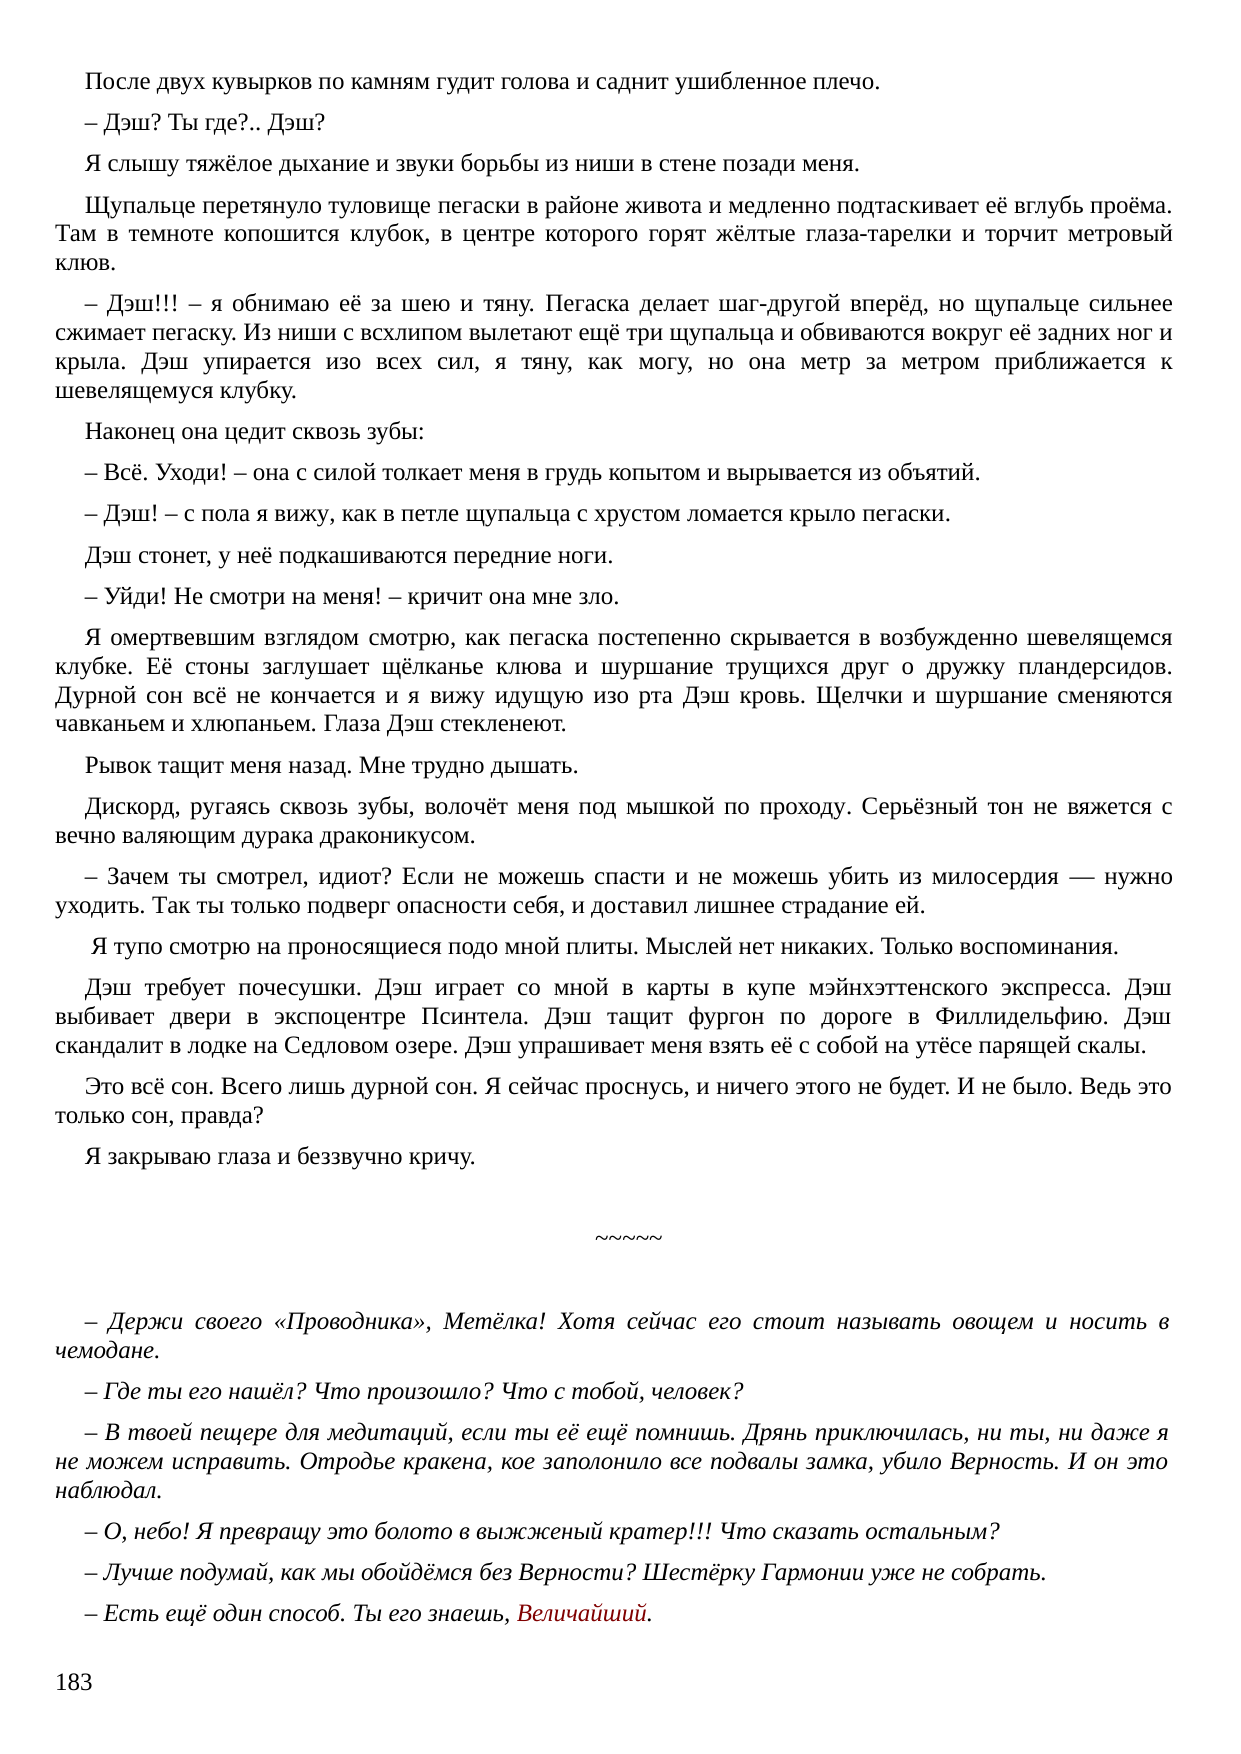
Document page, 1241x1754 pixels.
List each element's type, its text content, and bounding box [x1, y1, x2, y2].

text Это всё сон. Всего лишь дурной сон. Я сейчас проснусь, и ничего этого не будет. И не было. Ведь это только сон, правда? [55, 1071, 1173, 1128]
text После двух кувырков по камням гудит голова и саднит ушибленное плечо. [55, 66, 1173, 95]
text Щупальце перетянуло туловище пегаски в районе живота и медленно подтаскивает её вглубь проёма. Там в темноте копошится клубок, в центре которого горят жёлтые глаза-тарелки и торчит метровый клюв. [55, 190, 1173, 276]
text Дискорд, ругаясь сквозь зубы, волочёт меня под мышкой по проходу. Серьёзный тон не вяжется с вечно валяющим дурака драконикусом. [55, 791, 1173, 848]
text – Где ты его нашёл? Что произошло? Что с тобой, человек? [55, 1376, 1173, 1405]
text Я омертвевшим взглядом смотрю, как пегаска постепенно скрывается в возбужденно шевелящемся клубке. Её стоны заглушает щёлканье клюва и шуршание трущихся друг о дружку пландерсидов. Дурной сон всё не кончается и я вижу идущую изо рта Дэш кровь. Щелчки и шуршание сменяются чавканьем и хлюпаньем. Глаза Дэш стекленеют. [55, 622, 1173, 737]
text – О, небо! Я превращу это болото в выжженый кратер!!! Что сказать остальным? [55, 1516, 1173, 1545]
text ~~~~~ [55, 1223, 1173, 1252]
text Я тупо смотрю на проносящиеся подо мной плиты. Мыслей нет никаких. Только воспоминания. [55, 931, 1173, 960]
text Дэш стонет, у неё подкашиваются передние ноги. [55, 540, 1173, 568]
text – Всё. Уходи! – она с силой толкает меня в грудь копытом и вырывается из объятий. [55, 457, 1173, 486]
text Дэш требует почесушки. Дэш играет со мной в карты в купе мэйнхэттенского экспресса. Дэш выбивает двери в экспоцентре Псинтела. Дэш тащит фургон по дороге в Филлидельфию. Дэш скандалит в лодке на Седловом озере. Дэш упрашивает меня взять её с собой на утёсе парящей скалы. [55, 972, 1173, 1058]
text Я закрываю глаза и беззвучно кричу. [55, 1141, 1173, 1170]
text – Есть ещё один способ. Ты его знаешь, Величайший. [55, 1598, 1173, 1627]
text Наконец она цедит сквозь зубы: [55, 416, 1173, 445]
text – Держи своего «Проводника», Метёлка! Хотя сейчас его стоит называть овощем и носить в чемодане. [55, 1306, 1173, 1363]
text – Уйди! Не смотри на меня! – кричит она мне зло. [55, 581, 1173, 610]
text – Дэш! – с пола я вижу, как в петле щупальца с хрустом ломается крыло пегаски. [55, 498, 1173, 527]
text Рывок тащит меня назад. Мне трудно дышать. [55, 750, 1173, 778]
text – В твоей пещере для медитаций, если ты её ещё помнишь. Дрянь приключилась, ни ты, ни даже я не можем исправить. Отродье кракена, кое заполонило все подвалы замка, убило Верность. И он это наблюдал. [55, 1417, 1173, 1503]
text – Зачем ты смотрел, идиот? Если не можешь спасти и не можешь убить из милосердия — нужно уходить. Так ты только подверг опасности себя, и доставил лишнее страдание ей. [55, 861, 1173, 918]
text Я слышу тяжёлое дыхание и звуки борьбы из ниши в стене позади меня. [55, 148, 1173, 177]
text – Лучше подумай, как мы обойдёмся без Верности? Шестёрку Гармонии уже не собрать. [55, 1557, 1173, 1586]
text – Дэш? Ты где?.. Дэш? [55, 107, 1173, 136]
text – Дэш!!! – я обнимаю её за шею и тяну. Пегаска делает шаг-другой вперёд, но щупальце сильнее сжимает пегаску. Из ниши с всхлипом вылетают ещё три щупальца и обвиваются вокруг её задних ног и крыла. Дэш упирается изо всех сил, я тяну, как могу, но она метр за метром приближается к шевелящемуся клубку. [55, 288, 1173, 403]
